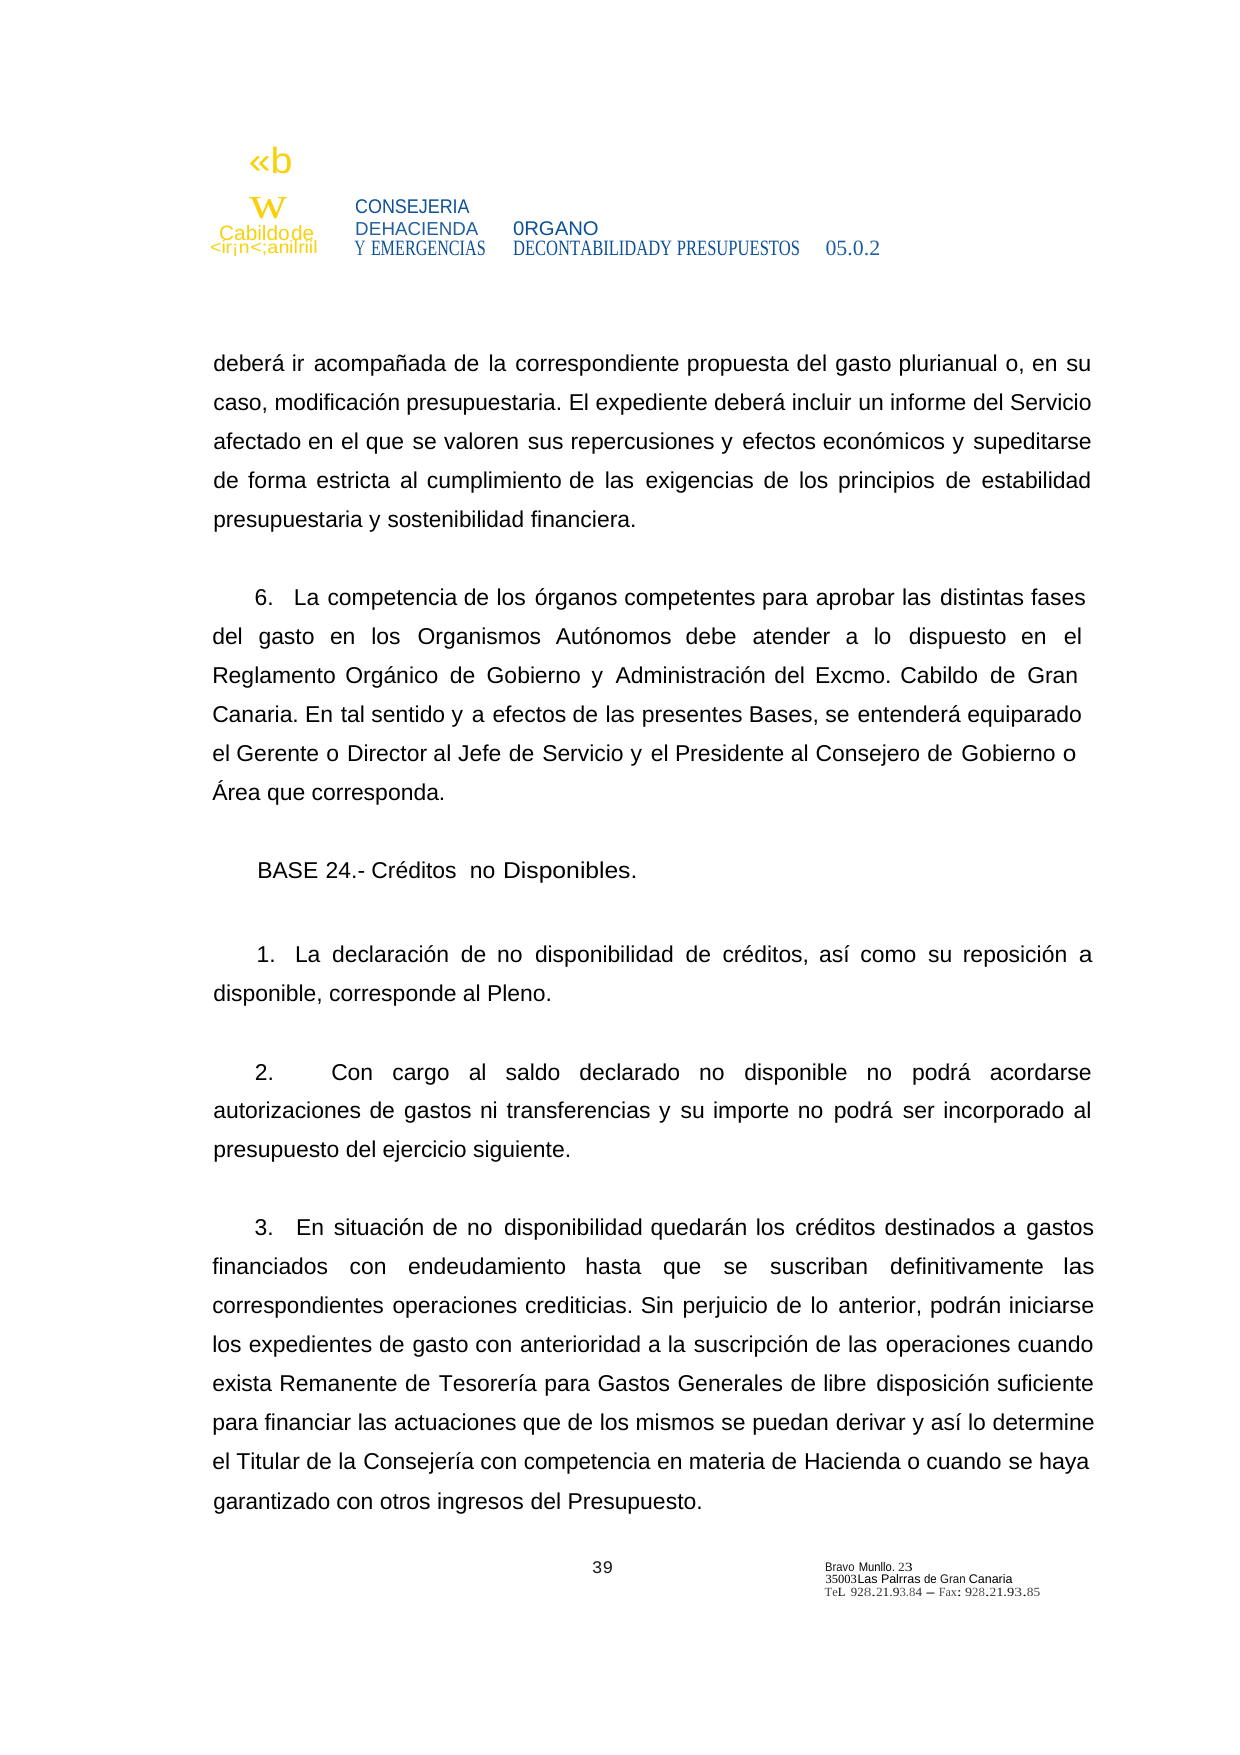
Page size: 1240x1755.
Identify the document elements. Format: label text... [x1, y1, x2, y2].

text 2. Con cargo al saldo declarado no disponible no podrá acordarse autorizaciones de gastos ni transferencias y su importe no podrá ser incorporado al presupuesto del ejercicio siguiente. [213, 1058, 1091, 1162]
text TeL 928.21.93.84 - Fax: 928.21.93.85 [824, 1586, 1240, 1599]
text deberá ir acompañada de la correspondiente propuesta del gasto plurianual o, en su caso, modificación presupuestaria. El expediente deberá incluir un informe del Servicio afectado en el que se valoren sus repercusiones y efectos económicos y supeditarse de forma estricta al cumplimiento de las exigencias de los principios de estabilidad presupuestaria y sostenibilidad financiera. [213, 350, 1092, 532]
text 1. La declaración de no disponibilidad de créditos, así como su reposición a disponible, corresponde al Pleno. [213, 941, 1093, 1006]
text garantizado con otros ingresos del Presupuesto. [213, 1487, 703, 1513]
text 39 Bravo Munllo. 23 [592, 1558, 1240, 1576]
text 35003Las Palrras de Gran Canaria [825, 1576, 1240, 1586]
text 3. En situación de no disponibilidad quedarán los créditos destinados a gastos financiados con endeudamiento hasta que se suscriban definitivamente las correspondientes operaciones crediticias. Sin perjuicio de lo anterior, podrán iniciarse los expedientes de gasto con anterioridad a la suscripción de las operaciones cuando exista Remanente de Tesorería para Gastos Generales de libre disposición suficiente para financiar las actuaciones que de los mismos se puedan derivar y así lo determine el Titular de la Consejería con competencia en materia de Hacienda o cuando se haya [212, 1214, 1094, 1474]
text BASE 24.- Créditos no Disponibles. [252, 857, 643, 883]
text 6. La competencia de los órganos competentes para aprobar las distintas fases del gasto en los Organismos Autónomos debe atender a lo dispuesto en el Reglamento Orgánico de Gobierno y Administración del Excmo. Cabildo de Gran Canaria. En tal sentido y a efectos de las presentes Bases, se entenderá equiparado el Gerente o Director al Jefe de Servicio y el Presidente al Consejero de Gobierno o Área que corresponda. [212, 584, 1094, 805]
